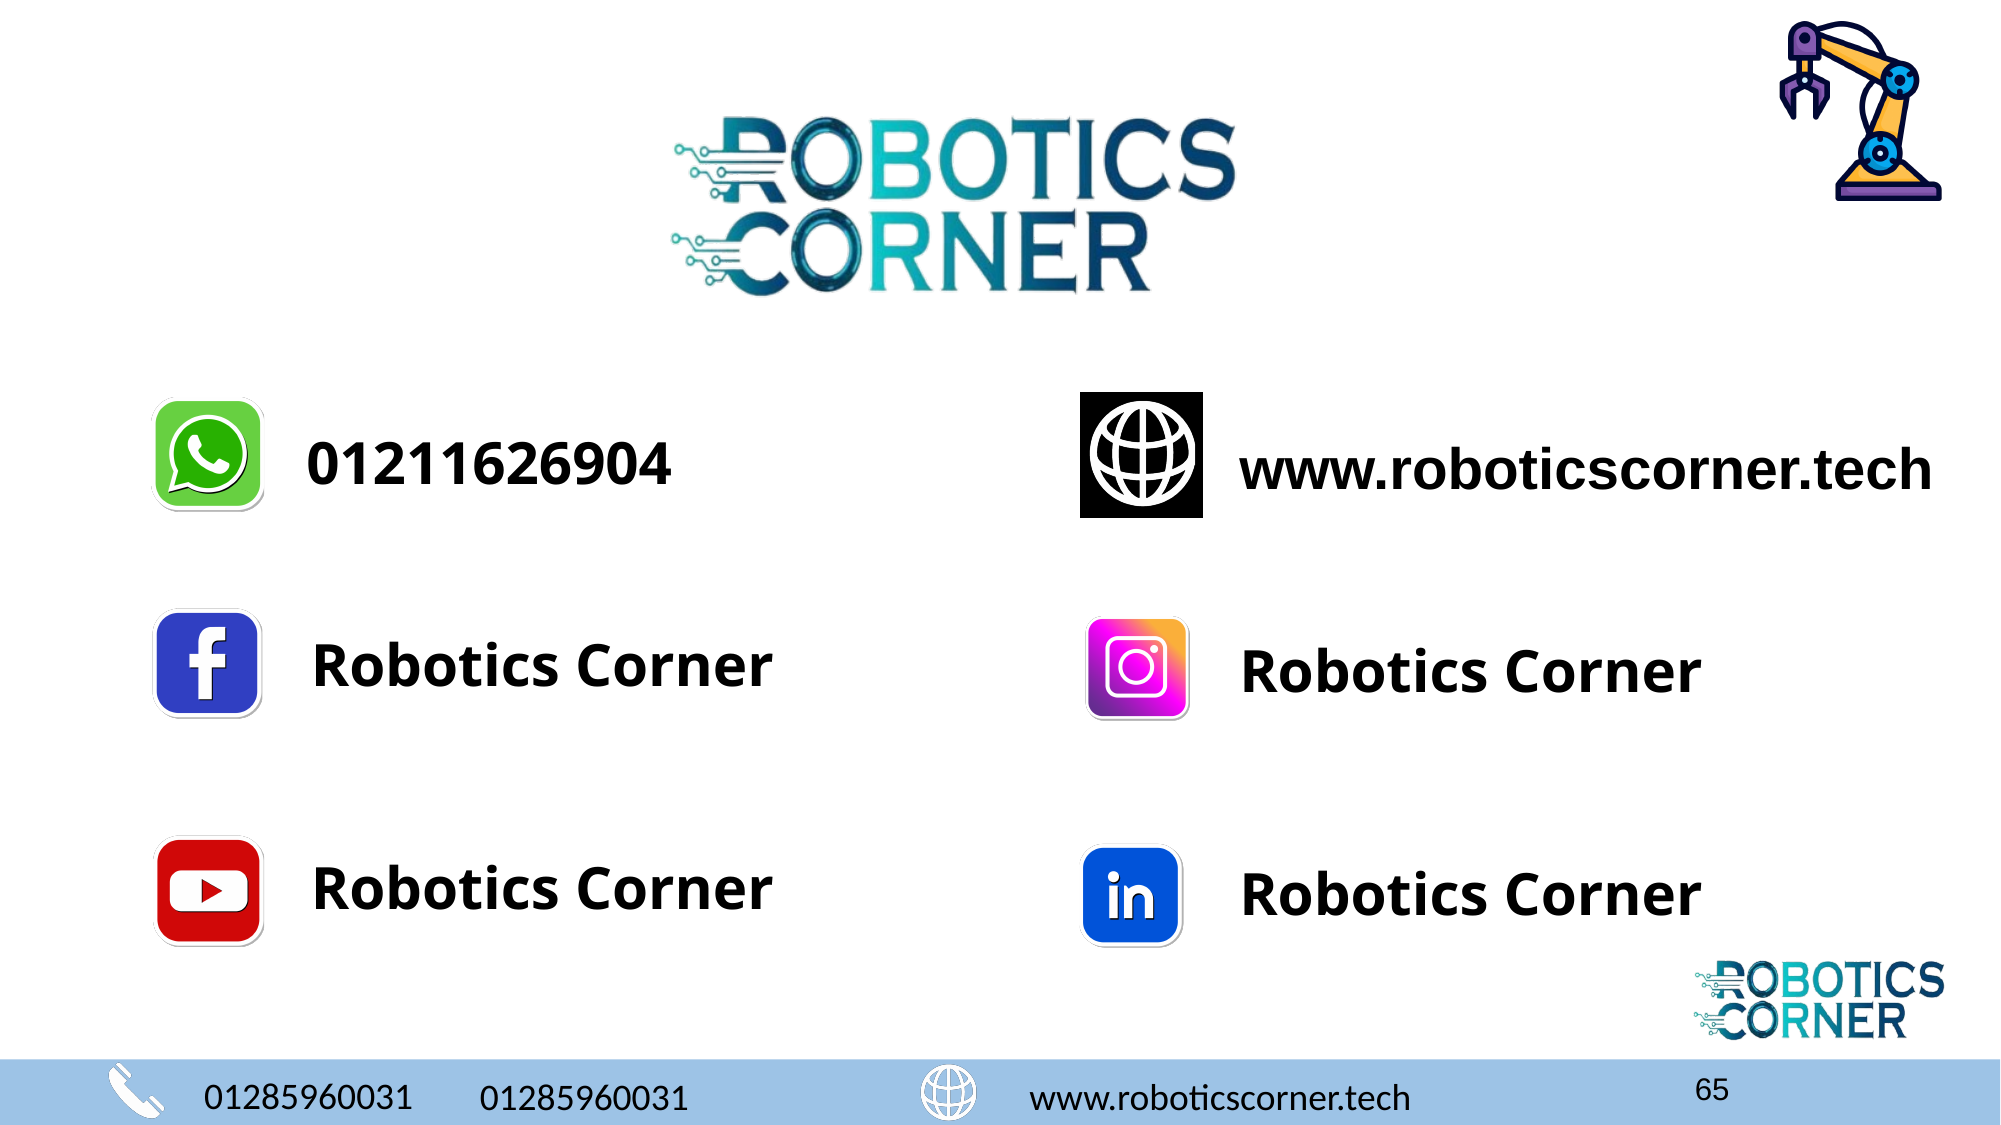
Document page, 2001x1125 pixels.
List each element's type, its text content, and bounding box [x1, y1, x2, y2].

picture [1680, 859, 1953, 1125]
text_box Robotics Corner [296, 620, 850, 706]
text_box Robotics Corner [1224, 849, 1778, 935]
text_box www.roboticscorner.tech [1224, 424, 1974, 509]
picture [641, 0, 1256, 518]
text_box Robotics Corner [296, 844, 850, 929]
picture [1079, 610, 1191, 729]
picture [1079, 837, 1191, 948]
picture [1771, 21, 1950, 201]
text_box [1680, 1065, 1859, 1115]
picture [103, 1057, 170, 1124]
text_box Robotics Corner [1224, 626, 1778, 712]
picture [915, 1059, 981, 1125]
text_box 01211626904 [291, 418, 641, 504]
picture [151, 397, 265, 513]
picture [151, 832, 265, 947]
picture [151, 608, 263, 719]
